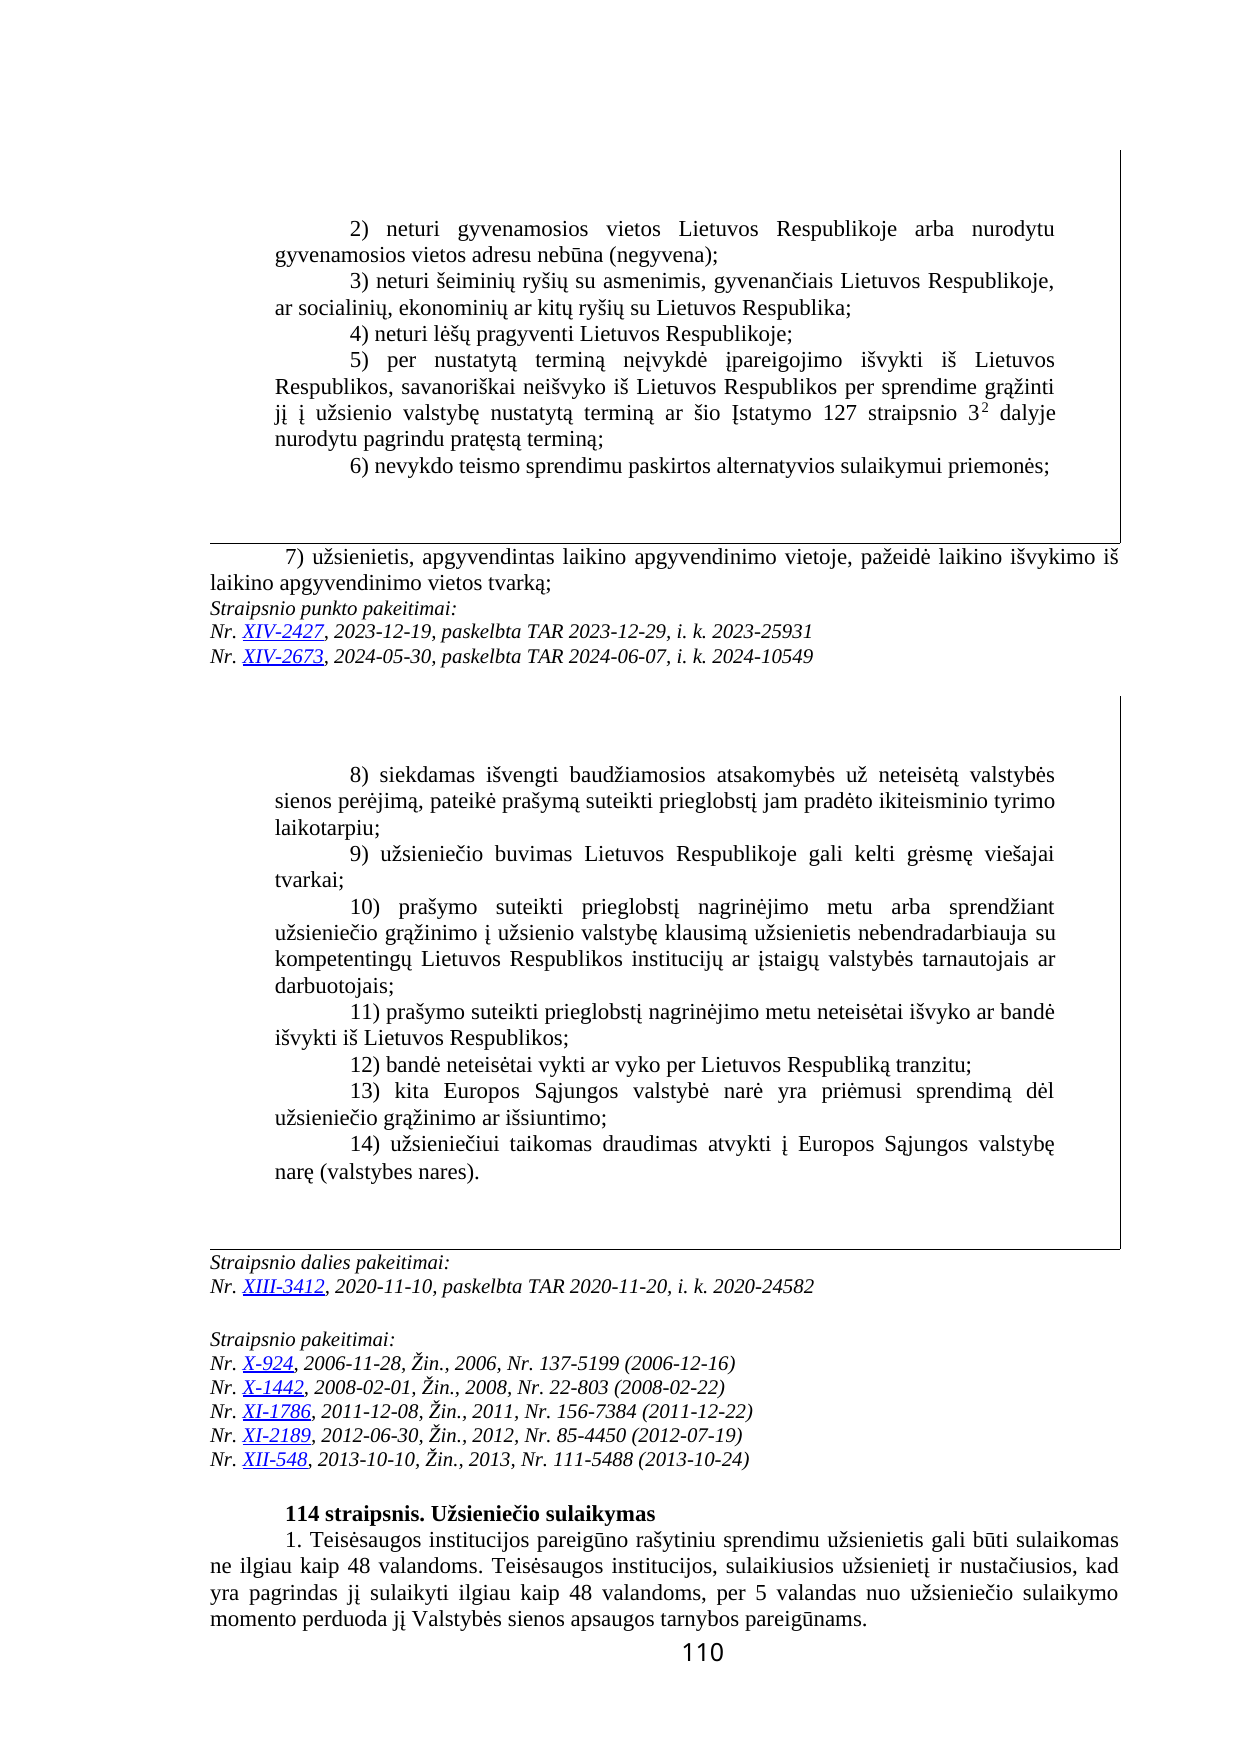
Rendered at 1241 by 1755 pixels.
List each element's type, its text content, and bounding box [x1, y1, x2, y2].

text 1. Teisėsaugos institucijos pareigūno rašytiniu sprendimu užsienietis gali būti sulaikomas ne ilgiau kaip 48 valandoms. Teisėsaugos institucijos, sulaikiusios užsienietį ir nustačiusios, kad yra pagrindas jį sulaikyti ilgiau kaip 48 valandoms, per 5 valandas nuo užsieniečio sulaikymo momento perduoda jį Valstybės sienos apsaugos tarnybos pareigūnams. [210, 1526, 1120, 1631]
text 8) siekdamas išvengti baudžiamosios atsakomybės už neteisėtą valstybės sienos perėjimą, pateikė prašymą suteikti prieglobstį jam pradėto ikiteisminio tyrimo laikotarpiu; [210, 696, 1120, 840]
text Nr. XIV-2427, 2023-12-19, paskelbta TAR 2023-12-29, i. k. 2023-25931 [210, 619, 1120, 643]
text Nr. XI-1786, 2011-12-08, Žin., 2011, Nr. 156-7384 (2011-12-22) [210, 1399, 1120, 1423]
text Straipsnio dalies pakeitimai: [210, 1249, 1120, 1274]
text Nr. X-1442, 2008-02-01, Žin., 2008, Nr. 22-803 (2008-02-22) [210, 1374, 1120, 1399]
text 5) per nustatytą terminą neįvykdė įpareigojimo išvykti iš Lietuvos Respublikos, savanoriškai neišvyko iš Lietuvos Respublikos per sprendime grąžinti jį į užsienio valstybę nustatytą terminą ar šio Įstatymo 127 straipsnio 32 dalyje nurodytu pagrindu pratęstą terminą; [210, 346, 1120, 452]
text 6) nevykdo teismo sprendimu paskirtos alternatyvios sulaikymui priemonės; [210, 452, 1120, 543]
text Straipsnio pakeitimai: [210, 1326, 1120, 1351]
text 12) bandė neteisėtai vykti ar vyko per Lietuvos Respubliką tranzitu; [210, 1051, 1120, 1077]
text Nr. XIV-2673, 2024-05-30, paskelbta TAR 2024-06-07, i. k. 2024-10549 [210, 643, 1120, 668]
text 2) neturi gyvenamosios vietos Lietuvos Respublikoje arba nurodytu gyvenamosios vietos adresu nebūna (negyvena); [210, 150, 1120, 267]
text Nr. XII-548, 2013-10-10, Žin., 2013, Nr. 111-5488 (2013-10-24) [210, 1447, 1120, 1471]
text 9) užsieniečio buvimas Lietuvos Respublikoje gali kelti grėsmę viešajai tvarkai; [210, 840, 1120, 893]
text 14) užsieniečiui taikomas draudimas atvykti į Europos Sąjungos valstybę narę (valstybes nares). [210, 1130, 1120, 1249]
text 3) neturi šeiminių ryšių su asmenimis, gyvenančiais Lietuvos Respublikoje, ar socialinių, ekonominių ar kitų ryšių su Lietuvos Respublika; [210, 267, 1120, 320]
text 4) neturi lėšų pragyventi Lietuvos Respublikoje; [210, 320, 1120, 346]
text 7) užsienietis, apgyvendintas laikino apgyvendinimo vietoje, pažeidė laikino išvykimo iš laikino apgyvendinimo vietos tvarką; [210, 543, 1120, 595]
text Straipsnio punkto pakeitimai: [210, 595, 1120, 619]
text Nr. X-924, 2006-11-28, Žin., 2006, Nr. 137-5199 (2006-12-16) [210, 1351, 1120, 1374]
text Nr. XIII-3412, 2020-11-10, paskelbta TAR 2020-11-20, i. k. 2020-24582 [210, 1274, 1120, 1298]
text 114 straipsnis. Užsieniečio sulaikymas [210, 1499, 1120, 1526]
text Nr. XI-2189, 2012-06-30, Žin., 2012, Nr. 85-4450 (2012-07-19) [210, 1423, 1120, 1447]
text 13) kita Europos Sąjungos valstybė narė yra priėmusi sprendimą dėl užsieniečio grąžinimo ar išsiuntimo; [210, 1077, 1120, 1130]
text 10) prašymo suteikti prieglobstį nagrinėjimo metu arba sprendžiant užsieniečio grąžinimo į užsienio valstybę klausimą užsienietis nebendradarbiauja su kompetentingų Lietuvos Respublikos institucijų ar įstaigų valstybės tarnautojais ar darbuotojais; [210, 893, 1120, 998]
text 11) prašymo suteikti prieglobstį nagrinėjimo metu neteisėtai išvyko ar bandė išvykti iš Lietuvos Respublikos; [210, 998, 1120, 1051]
